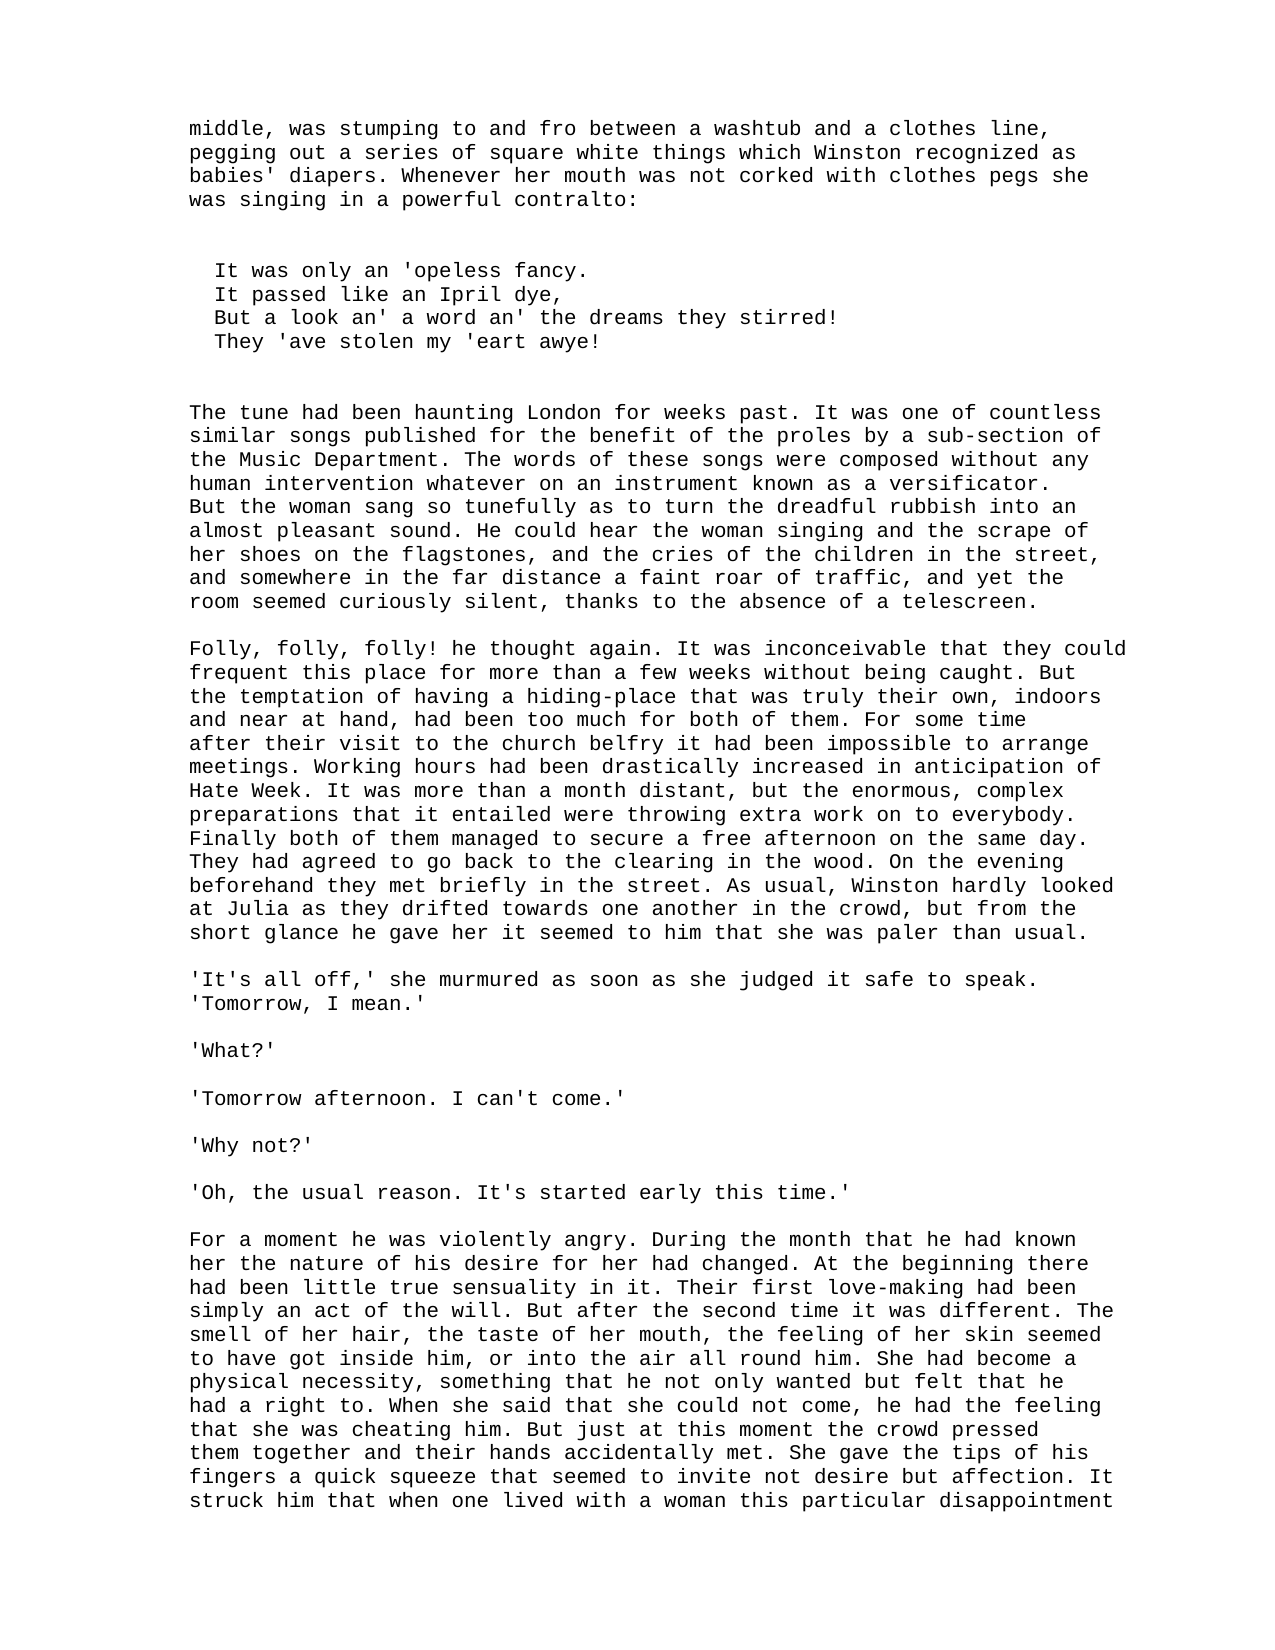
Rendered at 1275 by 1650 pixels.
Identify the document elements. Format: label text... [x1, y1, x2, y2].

text had a right to. When she said that she could not come, he had the feeling [189, 1395, 1185, 1419]
text Hate Week. It was more than a month distant, but the enormous, complex [189, 780, 1185, 804]
text preparations that it entailed were throwing extra work on to everybody. [189, 804, 1185, 827]
text room seemed curiously silent, thanks to the absence of a telescreen. Folly, folly, folly! he thought again. It was inconceivable that they could [189, 591, 1185, 662]
text and somewhere in the far distance a faint roar of traffic, and yet the [189, 567, 1185, 591]
text frequent this place for more than a few weeks without being caught. But [189, 662, 1185, 686]
text at Julia as they drifted towards one another in the crowd, but from the [189, 898, 1185, 922]
text them together and their hands accidentally met. She gave the tips of his [189, 1442, 1185, 1466]
text They had agreed to go back to the clearing in the wood. On the evening [189, 851, 1185, 875]
text almost pleasant sound. He could hear the woman singing and the scrape of [189, 520, 1185, 544]
text that she was cheating him. But just at this moment the crowd pressed [189, 1419, 1185, 1442]
text was singing in a powerful contralto: It was only an 'opeless fancy. It passed like an Ipril dye, But a look an' a word an' the dreams they stirred! They 'ave stolen my 'eart awye! The tune had been haunting London for weeks past. It was one of countless [189, 189, 1185, 426]
text But the woman sang so tunefully as to turn the dreadful rubbish into an [189, 496, 1185, 520]
text physical necessity, something that he not only wanted but felt that he [189, 1371, 1185, 1395]
text smell of her hair, the taste of her mouth, the feeling of her skin seemed [189, 1324, 1185, 1348]
text the temptation of having a hiding-place that was truly their own, indoors [189, 686, 1185, 709]
text middle, was stumping to and fro between a washtub and a clothes line, [189, 118, 1185, 142]
text had been little true sensuality in it. Their first love-making had been [189, 1277, 1185, 1300]
text her the nature of his desire for her had changed. At the beginning there [189, 1253, 1185, 1277]
text fingers a quick squeeze that seemed to invite not desire but affection. It [189, 1466, 1185, 1489]
text struck him that when one lived with a woman this particular disappointment [189, 1489, 1185, 1513]
text human intervention whatever on an instrument known as a versificator. [189, 473, 1185, 496]
text and near at hand, had been too much for both of them. For some time [189, 709, 1185, 733]
text babies' diapers. Whenever her mouth was not corked with clothes pegs she [189, 165, 1185, 189]
text after their visit to the church belfry it had been impossible to arrange [189, 733, 1185, 757]
text pegging out a series of square white things which Winston recognized as [189, 142, 1185, 165]
text to have got inside him, or into the air all round him. She had become a [189, 1348, 1185, 1371]
text beforehand they met briefly in the street. As usual, Winston hardly looked [189, 875, 1185, 898]
text her shoes on the flagstones, and the cries of the children in the street, [189, 544, 1185, 567]
text simply an act of the will. But after the second time it was different. The [189, 1300, 1185, 1324]
text similar songs published for the benefit of the proles by a sub-section of [189, 426, 1185, 449]
text Finally both of them managed to secure a free afternoon on the same day. [189, 827, 1185, 851]
text meetings. Working hours had been drastically increased in anticipation of [189, 757, 1185, 780]
text short glance he gave her it seemed to him that she was paler than usual. 'It's all off,' she murmured as soon as she judged it safe to speak. [189, 922, 1185, 993]
text 'Tomorrow, I mean.' 'What?' 'Tomorrow afternoon. I can't come.' 'Why not?' 'Oh, the usual reason. It's started early this time.' For a moment he was violently angry. During the month that he had known [189, 993, 1185, 1253]
text the Music Department. The words of these songs were composed without any [189, 449, 1185, 473]
